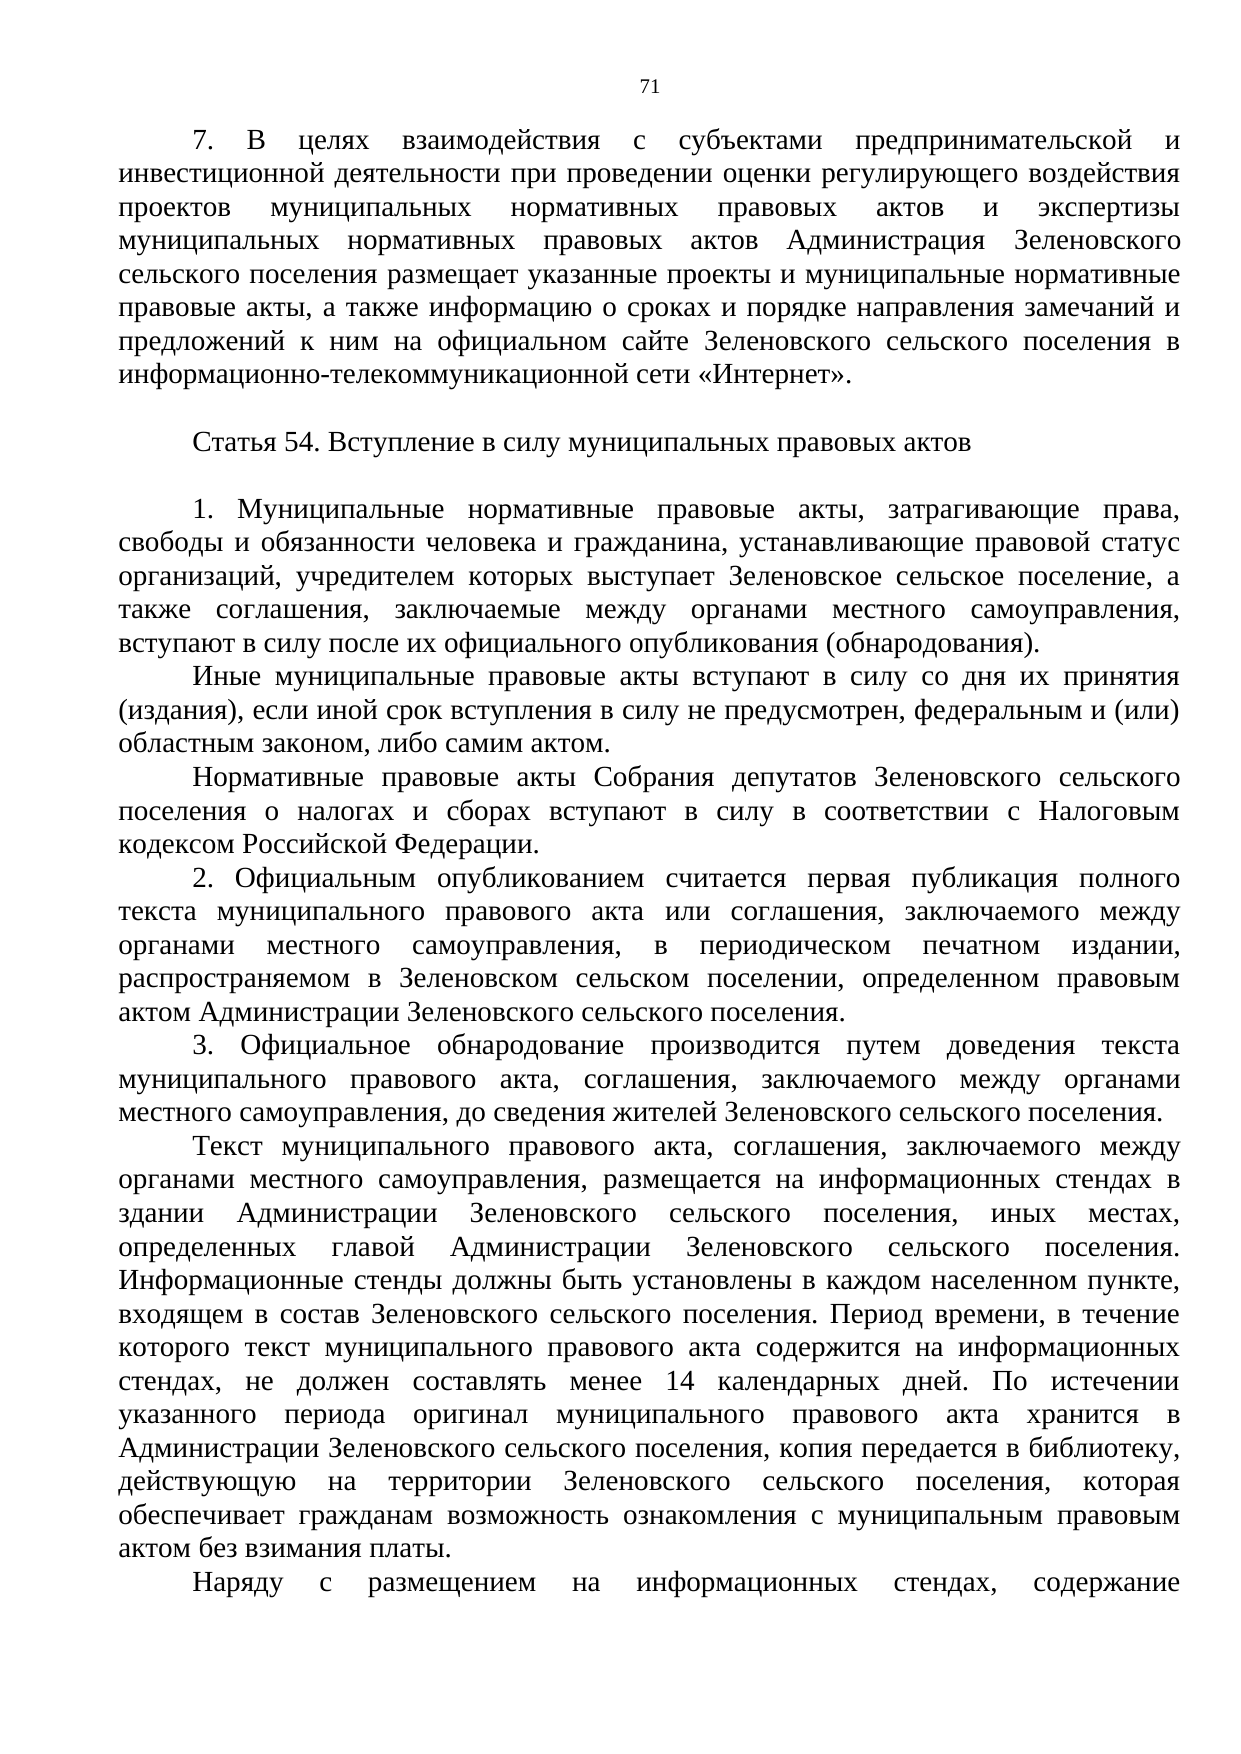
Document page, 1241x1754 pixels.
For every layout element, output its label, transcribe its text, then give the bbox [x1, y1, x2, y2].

text Иные муниципальные правовые акты вступают в силу со дня их принятия (издания), если иной срок вступления в силу не предусмотрен, федеральным и (или) областным законом, либо самим актом. [118, 658, 1181, 759]
text Текст муниципального правового акта, соглашения, заключаемого между органами местного самоуправления, размещается на информационных стендах в здании Администрации Зеленовского сельского поселения, иных местах, определенных главой Администрации Зеленовского сельского поселения. Информационные стенды должны быть установлены в каждом населенном пункте, входящем в состав Зеленовского сельского поселения. Период времени, в течение которого текст муниципального правового акта содержится на информационных стендах, не должен составлять менее 14 календарных дней. По истечении указанного периода оригинал муниципального правового акта хранится в Администрации Зеленовского сельского поселения, копия передается в библиотеку, действующую на территории Зеленовского сельского поселения, которая обеспечивает гражданам возможность ознакомления с муниципальным правовым актом без взимания платы. [118, 1128, 1181, 1564]
text 3. Официальное обнародование производится путем доведения текста муниципального правового акта, соглашения, заключаемого между органами местного самоуправления, до сведения жителей Зеленовского сельского поселения. [118, 1027, 1181, 1128]
text 1. Муниципальные нормативные правовые акты, затрагивающие права, свободы и обязанности человека и гражданина, устанавливающие правовой статус организаций, учредителем которых выступает Зеленовское сельское поселение, а также соглашения, заключаемые между органами местного самоуправления, вступают в силу после их официального опубликования (обнародования). [118, 491, 1181, 658]
text 7. В целях взаимодействия с субъектами предпринимательской и инвестиционной деятельности при проведении оценки регулирующего воздействия проектов муниципальных нормативных правовых актов и экспертизы муниципальных нормативных правовых актов Администрация Зеленовского сельского поселения размещает указанные проекты и муниципальные нормативные правовые акты, а также информацию о сроках и порядке направления замечаний и предложений к ним на официальном сайте Зеленовского сельского поселения в информационно-телекоммуникационной сети «Интернет». [118, 122, 1181, 390]
text Нормативные правовые акты Собрания депутатов Зеленовского сельского поселения о налогах и сборах вступают в силу в соответствии с Налоговым кодексом Российской Федерации. [118, 759, 1181, 860]
text 2. Официальным опубликованием считается первая публикация полного текста муниципального правового акта или соглашения, заключаемого между органами местного самоуправления, в периодическом печатном издании, распространяемом в Зеленовском сельском поселении, определенном правовым актом Администрации Зеленовского сельского поселения. [118, 860, 1181, 1027]
text Статья 54. Вступление в силу муниципальных правовых актов [118, 424, 1181, 457]
text Наряду с размещением на информационных стендах, содержание [118, 1564, 1181, 1598]
